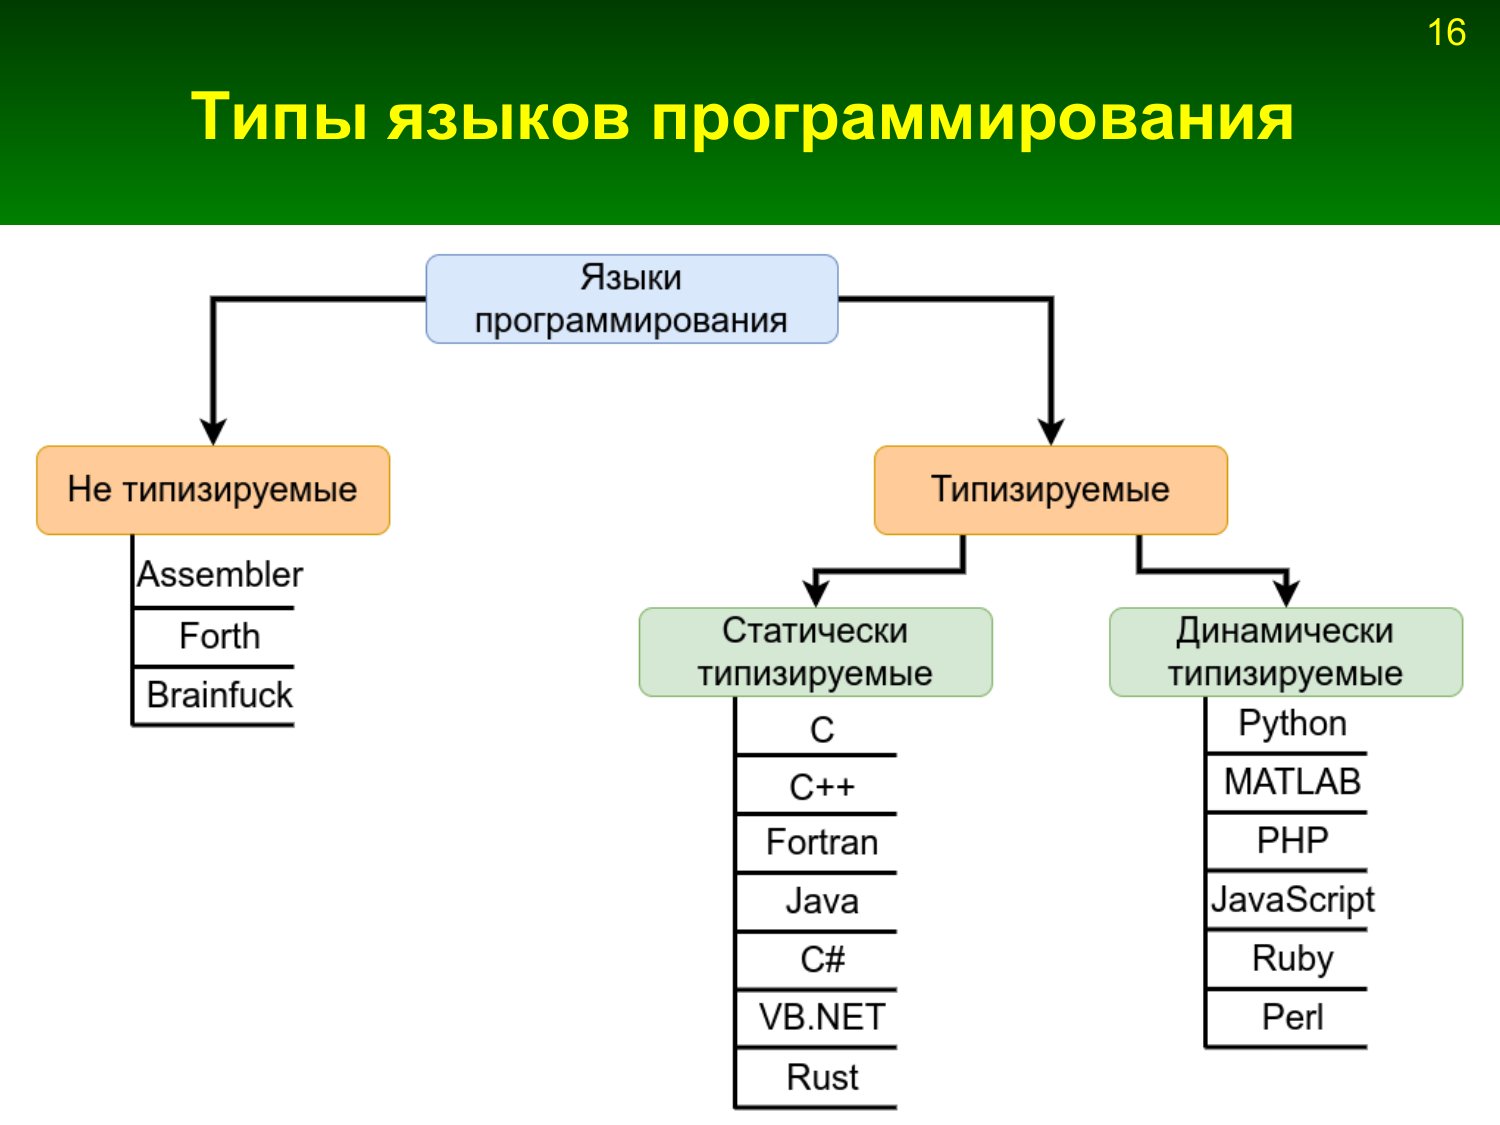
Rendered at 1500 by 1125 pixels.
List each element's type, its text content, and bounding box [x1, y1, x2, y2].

title Типы языков программирования [88, 18, 1389, 207]
picture [29, 247, 1471, 1121]
